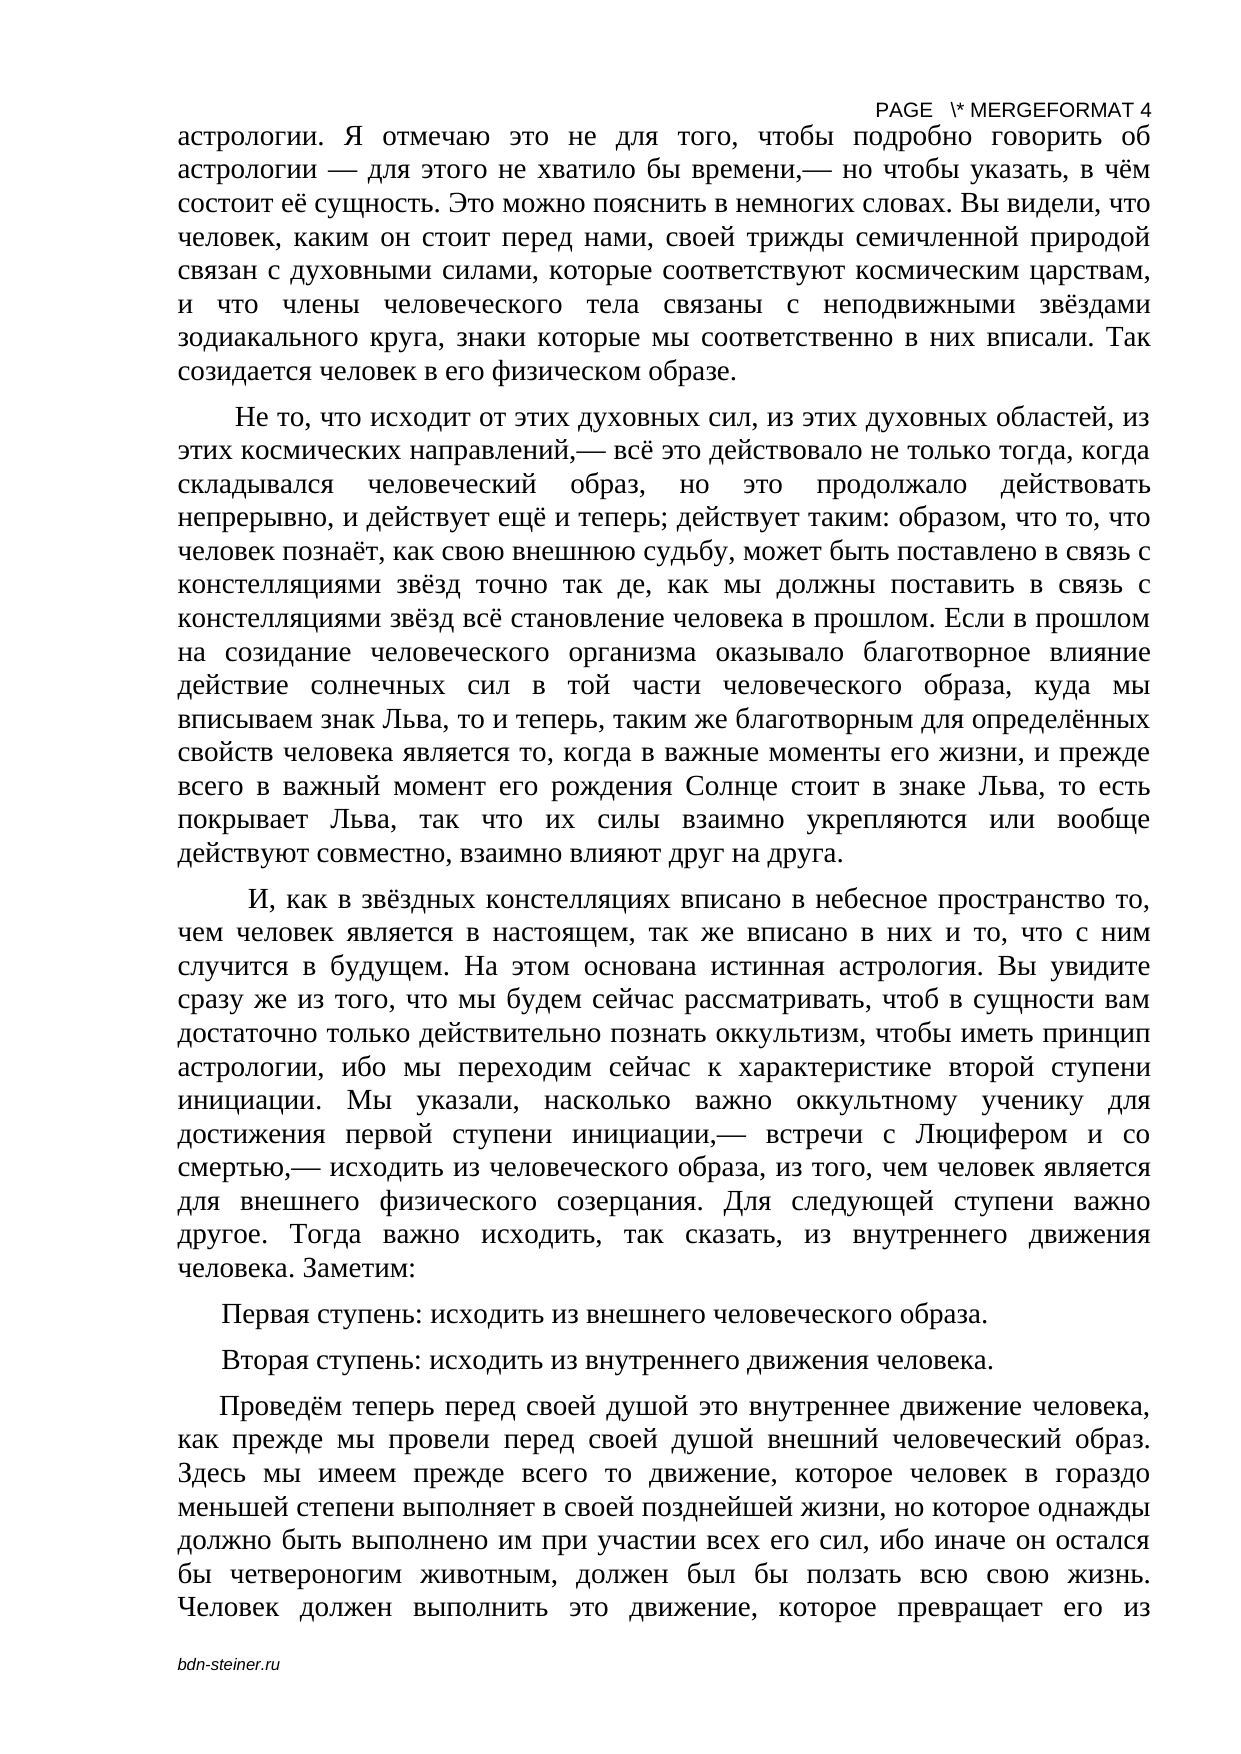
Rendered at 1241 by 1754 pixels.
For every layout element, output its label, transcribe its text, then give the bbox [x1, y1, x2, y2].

text Не то, что исходит от этих духовных сил, из этих духовных областей, из этих космических направлений,— всё это действовало не только тогда, когда складывался человеческий образ, но это продолжало действовать непрерывно, и действует ещё и теперь; действует таким: образом, что то, что человек познаёт, как свою внешнюю судьбу, может быть поставлено в связь с констелляциями звёзд точно так де, как мы должны поставить в связь с констелляциями звёзд всё становление человека в прошлом. Если в прошлом на созидание человеческого организма оказывало благотворное влияние действие солнечных сил в той части человеческого образа, куда мы вписываем знак Льва, то и теперь, таким же благотворным для определённых свойств человека является то, когда в важные моменты его жизни, и прежде всего в важный момент его рождения Солнце стоит в знаке Льва, то есть покрывает Льва, так что их силы взаимно укрепляются или вообще действуют совместно, взаимно влияют друг на друга. [177, 399, 1152, 868]
text Проведём теперь перед своей душой это внутреннее движение человека, как прежде мы провели перед своей душой внешний человеческий образ. Здесь мы имеем прежде всего то движение, которое человек в гораздо меньшей степени выполняет в своей позднейшей жизни, но которое однажды должно быть выполнено им при участии всех его сил, ибо иначе он остался бы четвероногим животным, должен был бы ползать всю свою жизнь. Человек должен выполнить это движение, которое превращает его из [177, 1388, 1152, 1623]
text Вторая ступень: исходить из внутреннего движения человека. [177, 1342, 1152, 1376]
text И, как в звёздных констелляциях вписано в небесное пространство то, чем человек является в настоящем, так же вписано в них и то, что с ним случится в будущем. На этом основана истинная астрология. Вы увидите сразу же из того, что мы будем сейчас рассматривать, чтоб в сущности вам достаточно только действительно познать оккультизм, чтобы иметь принцип астрологии, ибо мы переходим сейчас к характеристике второй ступени инициации. Мы указали, насколько важно оккультному ученику для достижения первой ступени инициации,— встречи с Люцифером и со смертью,— исходить из человеческого образа, из того, чем человек является для внешнего физического созерцания. Для следующей ступени важно другое. Тогда важно исходить, так сказать, из внутреннего движения человека. Заметим: [177, 881, 1152, 1283]
text астрологии. Я отмечаю это не для того, чтобы подробно говорить об астрологии — для этого не хватило бы времени,— но чтобы указать, в чём состоит её сущность. Это можно пояснить в немногих словах. Вы видели, что человек, каким он стоит перед нами, своей трижды семичленной природой связан с духовными силами, которые соответствуют космическим царствам, и что члены человеческого тела связаны с неподвижными звёздами зодиакального круга, знаки которые мы соответственно в них вписали. Так созидается человек в его физическом образе. [177, 118, 1152, 386]
text Первая ступень: исходить из внешнего человеческого образа. [177, 1296, 1152, 1329]
